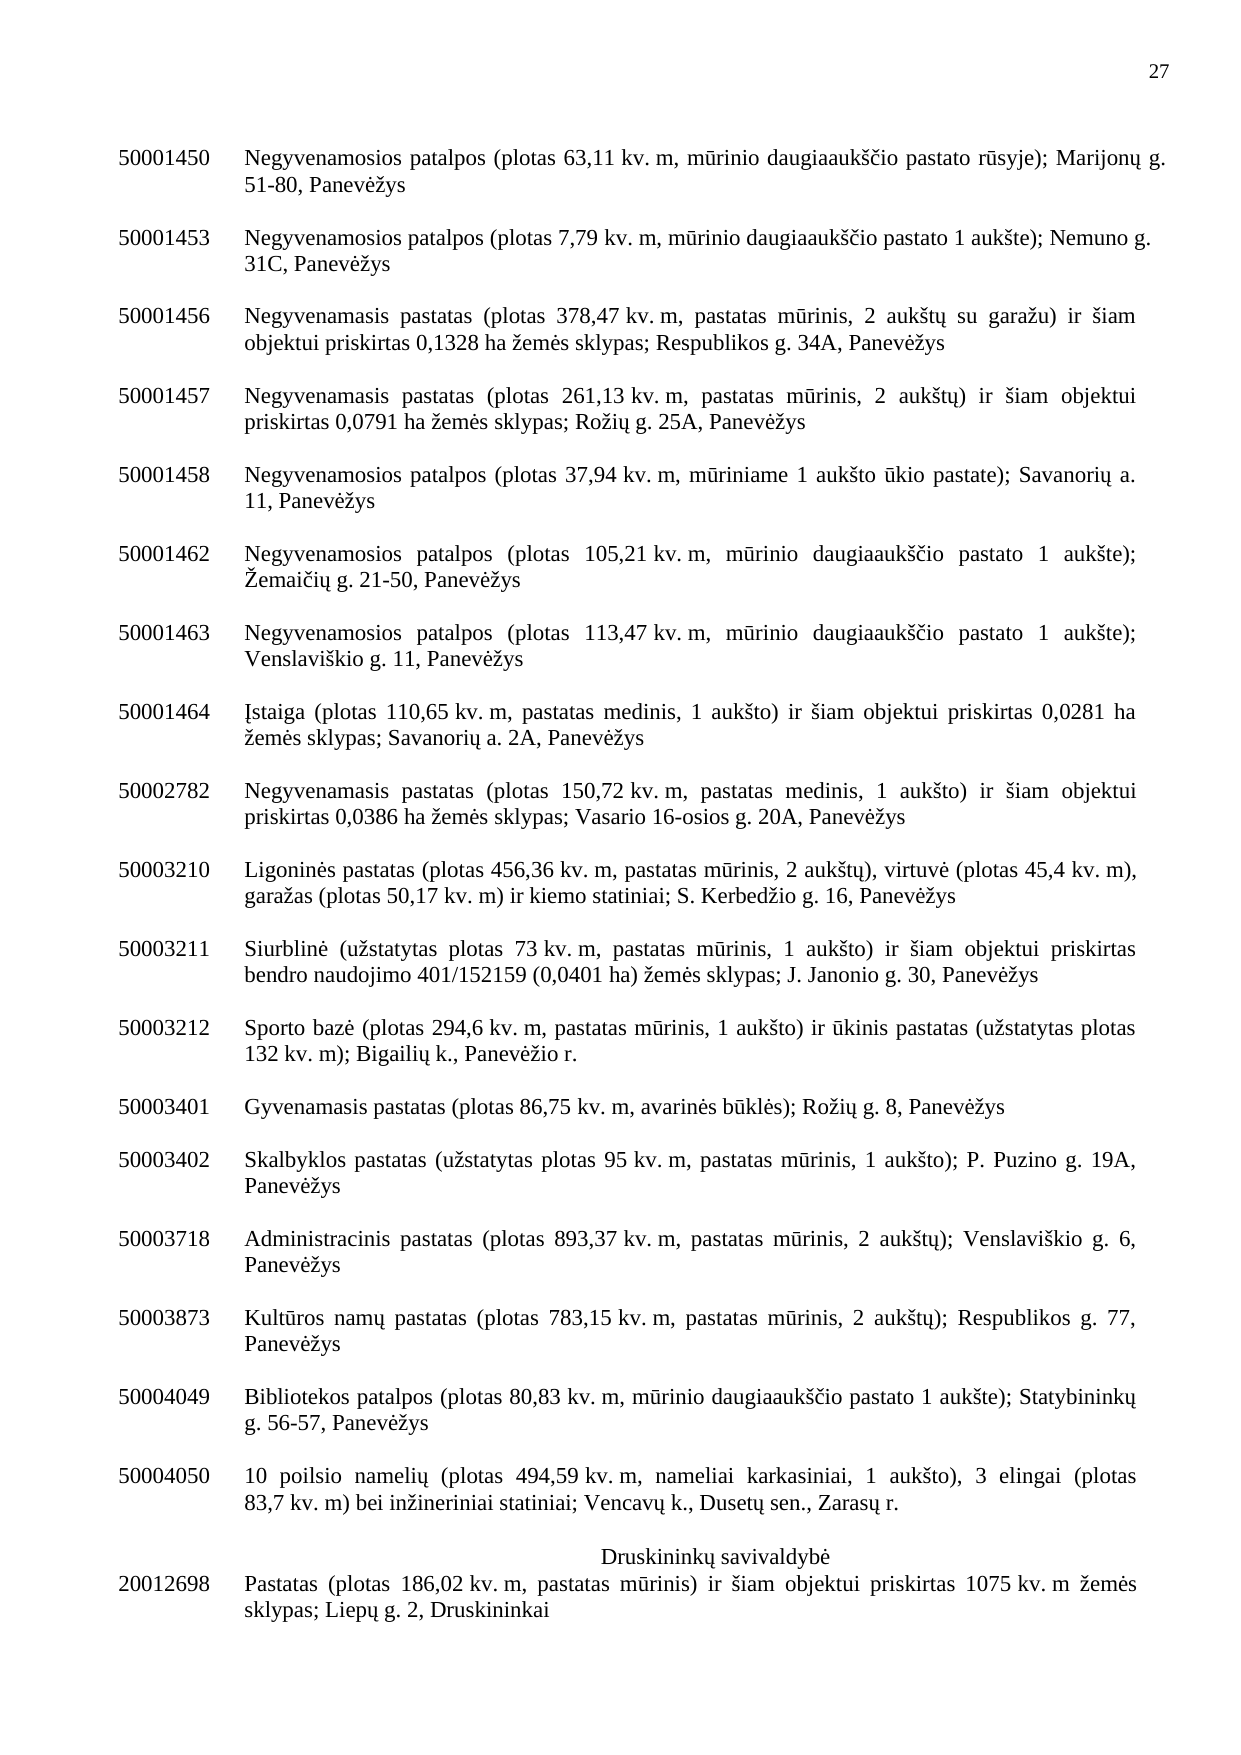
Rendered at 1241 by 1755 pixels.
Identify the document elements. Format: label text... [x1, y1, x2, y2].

table_cell [1148, 1304, 1163, 1357]
table_cell [1193, 777, 1198, 830]
table_cell [1193, 1225, 1198, 1278]
table_cell [1178, 1462, 1192, 1515]
table_cell [1178, 1383, 1192, 1436]
table_cell [1178, 935, 1192, 988]
table_cell Pastatas (plotas 186,02 kv. m, pastatas mūrinis) ir šiam objektui priskirtas 1075 kv. m žemės sklypas; Liepų g. 2, Druskininkai [233, 1570, 1148, 1622]
table_cell [101, 514, 1198, 540]
table_cell Druskininkų savivaldybė [233, 1543, 1198, 1570]
table_cell Siurblinė (užstatytas plotas 73 kv. m, pastatas mūrinis, 1 aukšto) ir šiam objektui priskirtas bendro naudojimo 401/152159 (0,0401 ha) žemės sklypas; J. Janonio g. 30, Panevėžys [233, 935, 1148, 988]
table_cell [1193, 619, 1198, 672]
table_cell [101, 751, 1198, 777]
table_cell [1163, 1146, 1178, 1199]
table_cell [1148, 1146, 1163, 1199]
table_cell [1178, 145, 1192, 197]
table_cell [1178, 1225, 1192, 1278]
table_cell 50003211 [101, 935, 233, 988]
table_cell Negyvenamasis pastatas (plotas 261,13 kv. m, pastatas mūrinis, 2 aukštų) ir šiam objektui priskirtas 0,0791 ha žemės sklypas; Rožių g. 25A, Panevėžys [233, 382, 1148, 434]
table_cell 50003212 [101, 1014, 233, 1067]
table_cell [101, 1120, 1198, 1146]
table_cell [101, 355, 1198, 382]
table_cell Kultūros namų pastatas (plotas 783,15 kv. m, pastatas mūrinis, 2 aukštų); Respublikos g. 77, Panevėžys [233, 1304, 1148, 1357]
table_cell [1148, 461, 1163, 513]
table_cell [1163, 1462, 1178, 1515]
table_cell [1178, 224, 1192, 276]
table_cell [1148, 1570, 1163, 1622]
table_cell [1148, 1093, 1163, 1119]
table_cell [101, 830, 1198, 856]
table_cell [1193, 1093, 1198, 1119]
table_cell [1178, 1014, 1192, 1067]
table_cell [1148, 382, 1163, 434]
table_cell [1193, 935, 1198, 988]
table_cell [1148, 777, 1163, 830]
table_cell [1178, 619, 1192, 672]
table_cell [101, 909, 1198, 935]
table_cell [1148, 303, 1163, 355]
table_cell [1163, 1093, 1178, 1119]
table_cell [101, 1278, 1198, 1304]
table_cell [1178, 1146, 1192, 1199]
table_cell [1178, 856, 1192, 909]
table_cell [101, 1515, 1198, 1541]
table_cell Bibliotekos patalpos (plotas 80,83 kv. m, mūrinio daugiaaukščio pastato 1 aukšte); Statybininkų g. 56-57, Panevėžys [233, 1383, 1148, 1436]
table_cell 50001458 [101, 461, 233, 513]
table_cell [1163, 461, 1178, 513]
table_cell Negyvenamosios patalpos (plotas 105,21 kv. m, mūrinio daugiaaukščio pastato 1 aukšte); Žemaičių g. 21-50, Panevėžys [233, 540, 1148, 592]
table_cell [1163, 777, 1178, 830]
table_cell [1193, 1014, 1198, 1067]
table_cell [1148, 698, 1163, 751]
table_cell [101, 1067, 1198, 1093]
table_cell Negyvenamosios patalpos (plotas 113,47 kv. m, mūrinio daugiaaukščio pastato 1 aukšte); Venslaviškio g. 11, Panevėžys [233, 619, 1148, 672]
table_cell 50004050 [101, 1462, 233, 1515]
table_cell [1193, 461, 1198, 513]
table_cell [1178, 1570, 1192, 1622]
table_cell [1163, 1570, 1178, 1622]
table_cell [101, 1357, 1198, 1383]
table_cell [1178, 540, 1192, 592]
table_cell 50003718 [101, 1225, 233, 1278]
table_cell Skalbyklos pastatas (užstatytas plotas 95 kv. m, pastatas mūrinis, 1 aukšto); P. Puzino g. 19A, Panevėžys [233, 1146, 1148, 1199]
table_cell 50001456 [101, 303, 233, 355]
table_cell [1178, 303, 1192, 355]
table_cell [1148, 1462, 1163, 1515]
table_cell [101, 988, 1198, 1014]
table_cell [1178, 698, 1192, 751]
table_cell Negyvenamasis pastatas (plotas 378,47 kv. m, pastatas mūrinis, 2 aukštų su garažu) ir šiam objektui priskirtas 0,1328 ha žemės sklypas; Respublikos g. 34A, Panevėžys [233, 303, 1148, 355]
table_cell 50001450 [101, 145, 233, 197]
table_cell [1148, 1383, 1163, 1436]
table_cell [1193, 1462, 1198, 1515]
table_cell [1193, 1383, 1198, 1436]
table_cell [1148, 619, 1163, 672]
table_cell [101, 1436, 1198, 1462]
table_cell [101, 276, 1198, 303]
table_cell Ligoninės pastatas (plotas 456,36 kv. m, pastatas mūrinis, 2 aukštų), virtuvė (plotas 45,4 kv. m), garažas (plotas 50,17 kv. m) ir kiemo statiniai; S. Kerbedžio g. 16, Panevėžys [233, 856, 1148, 909]
table_cell 50003402 [101, 1146, 233, 1199]
table_cell [1193, 1570, 1198, 1622]
table_cell [1163, 935, 1178, 988]
table_cell 10 poilsio namelių (plotas 494,59 kv. m, nameliai karkasiniai, 1 aukšto), 3 elingai (plotas 83,7 kv. m) bei inžineriniai statiniai; Vencavų k., Dusetų sen., Zarasų r. [233, 1462, 1148, 1515]
table_cell [1178, 1304, 1192, 1357]
table_cell [1163, 698, 1178, 751]
table_cell [1163, 1225, 1178, 1278]
table_cell Įstaiga (plotas 110,65 kv. m, pastatas medinis, 1 aukšto) ir šiam objektui priskirtas 0,0281 ha žemės sklypas; Savanorių a. 2A, Panevėžys [233, 698, 1148, 751]
table_cell [1163, 1014, 1178, 1067]
table_cell Negyvenamasis pastatas (plotas 150,72 kv. m, pastatas medinis, 1 aukšto) ir šiam objektui priskirtas 0,0386 ha žemės sklypas; Vasario 16-osios g. 20A, Panevėžys [233, 777, 1148, 830]
table_cell [1148, 1225, 1163, 1278]
table_cell [1163, 303, 1178, 355]
table_cell 50001462 [101, 540, 233, 592]
table_cell [1148, 1014, 1163, 1067]
table_cell 20012698 [101, 1570, 233, 1622]
table_cell Administracinis pastatas (plotas 893,37 kv. m, pastatas mūrinis, 2 aukštų); Venslaviškio g. 6, Panevėžys [233, 1225, 1148, 1278]
table_cell [1193, 303, 1198, 355]
table_cell [1163, 856, 1178, 909]
table_cell 50001463 [101, 619, 233, 672]
table_cell [1193, 1146, 1198, 1199]
table_cell [1193, 856, 1198, 909]
table_cell [1193, 224, 1198, 276]
table_cell [1163, 382, 1178, 434]
table_cell [101, 118, 1198, 144]
table_cell [101, 1199, 1198, 1225]
table_cell [1163, 1304, 1178, 1357]
table_cell 50001457 [101, 382, 233, 434]
table_cell 50001464 [101, 698, 233, 751]
table_cell [101, 197, 1198, 223]
table_cell Negyvenamosios patalpos (plotas 37,94 kv. m, mūriniame 1 aukšto ūkio pastate); Savanorių a. 11, Panevėžys [233, 461, 1148, 513]
table_cell [1193, 382, 1198, 434]
table_cell Negyvenamosios patalpos (plotas 7,79 kv. m, mūrinio daugiaaukščio pastato 1 aukšte); Nemuno g. 31C, Panevėžys [233, 224, 1163, 276]
table_cell [1193, 1304, 1198, 1357]
table_cell 50003401 [101, 1093, 233, 1119]
table_cell [101, 434, 1198, 461]
table_cell [1193, 698, 1198, 751]
table_cell 50003873 [101, 1304, 233, 1357]
table_cell 50001453 [101, 224, 233, 276]
table_cell 50003210 [101, 856, 233, 909]
table_cell [1148, 856, 1163, 909]
table_cell [101, 593, 1198, 619]
table_cell [101, 1543, 233, 1570]
table_cell [1193, 145, 1198, 197]
table_cell [1178, 777, 1192, 830]
table_cell 50004049 [101, 1383, 233, 1436]
table_cell [1163, 540, 1178, 592]
table_cell [1193, 540, 1198, 592]
table_cell Gyvenamasis pastatas (plotas 86,75 kv. m, avarinės būklės); Rožių g. 8, Panevėžys [233, 1093, 1148, 1119]
table_cell [1178, 461, 1192, 513]
table_cell [1163, 224, 1178, 276]
table_cell Negyvenamosios patalpos (plotas 63,11 kv. m, mūrinio daugiaaukščio pastato rūsyje); Marijonų g. 51-80, Panevėžys [233, 145, 1178, 197]
table_cell [1178, 1093, 1192, 1119]
table_cell [101, 672, 1198, 698]
table_cell [1163, 619, 1178, 672]
table_cell [1148, 935, 1163, 988]
table_cell 50002782 [101, 777, 233, 830]
table_cell [1148, 540, 1163, 592]
table_cell Sporto bazė (plotas 294,6 kv. m, pastatas mūrinis, 1 aukšto) ir ūkinis pastatas (užstatytas plotas 132 kv. m); Bigailių k., Panevėžio r. [233, 1014, 1148, 1067]
table_cell [1163, 1383, 1178, 1436]
table_cell [1178, 382, 1192, 434]
